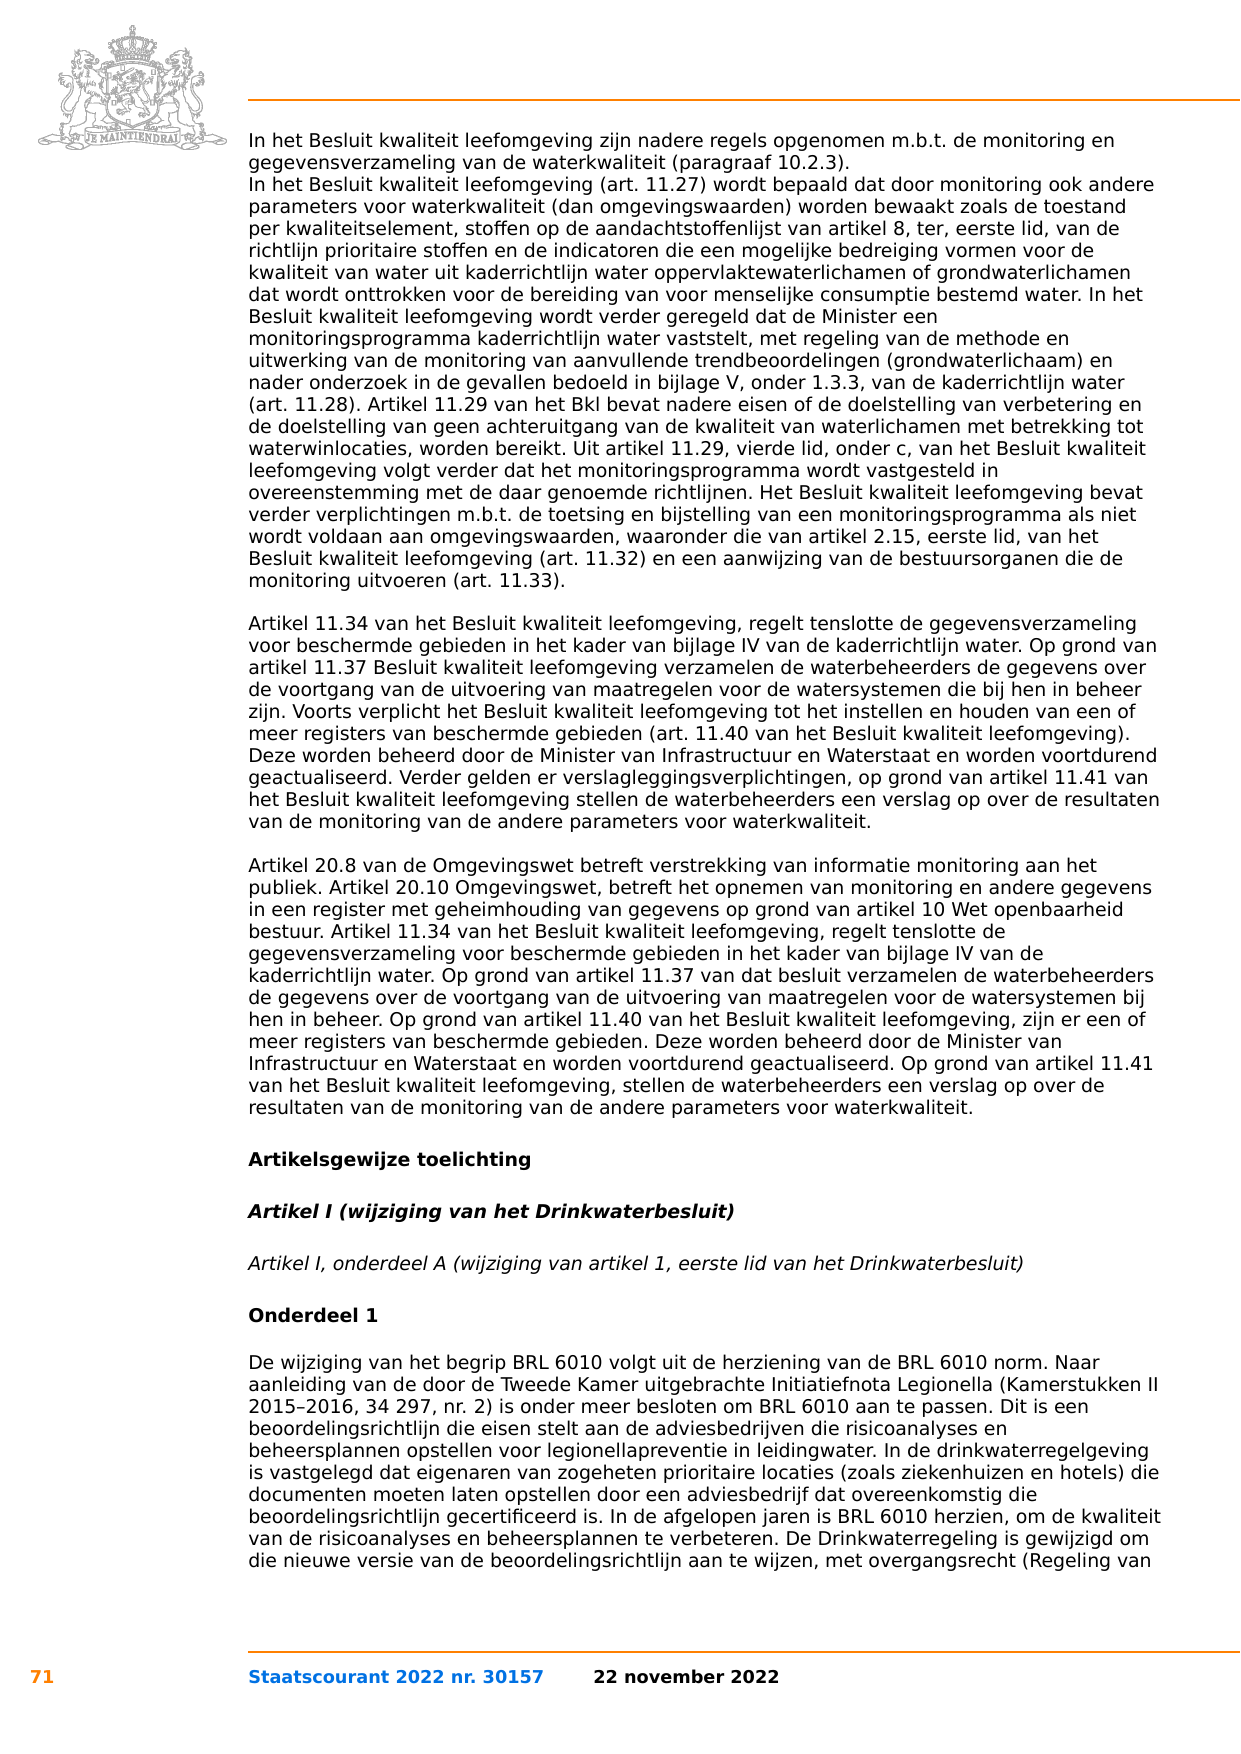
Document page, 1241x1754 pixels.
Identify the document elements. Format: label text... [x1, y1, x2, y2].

text Artikel 11.34 van het Besluit kwaliteit leefomgeving, regelt tenslotte de gegevensverzameling voor beschermde gebieden in het kader van bijlage IV van de kaderrichtlijn water. Op grond van artikel 11.37 Besluit kwaliteit leefomgeving verzamelen de waterbeheerders de gegevens over de voortgang van de uitvoering van maatregelen voor de watersystemen die bij hen in beheer zijn. Voorts verplicht het Besluit kwaliteit leefomgeving tot het instellen en houden van een of meer registers van beschermde gebieden (art. 11.40 van het Besluit kwaliteit leefomgeving). Deze worden beheerd door de Minister van Infrastructuur en Waterstaat en worden voortdurend geactualiseerd. Verder gelden er verslagleggingsverplichtingen, op grond van artikel 11.41 van het Besluit kwaliteit leefomgeving stellen de waterbeheerders een verslag op over de resultaten van de monitoring van de andere parameters voor waterkwaliteit. [248, 613, 1163, 833]
text In het Besluit kwaliteit leefomgeving zijn nadere regels opgenomen m.b.t. de monitoring en gegevensverzameling van de waterkwaliteit (paragraaf 10.2.3). [248, 130, 1163, 174]
text In het Besluit kwaliteit leefomgeving (art. 11.27) wordt bepaald dat door monitoring ook andere parameters voor waterkwaliteit (dan omgevingswaarden) worden bewaakt zoals de toestand per kwaliteitselement, stoffen op de aandachtstoffenlijst van artikel 8, ter, eerste lid, van de richtlijn prioritaire stoffen en de indicatoren die een mogelijke bedreiging vormen voor de kwaliteit van water uit kaderrichtlijn water oppervlaktewaterlichamen of grondwaterlichamen dat wordt onttrokken voor de bereiding van voor menselijke consumptie bestemd water. In het Besluit kwaliteit leefomgeving wordt verder geregeld dat de Minister een monitoringsprogramma kaderrichtlijn water vaststelt, met regeling van de methode en uitwerking van de monitoring van aanvullende trendbeoordelingen (grondwaterlichaam) en nader onderzoek in de gevallen bedoeld in bijlage V, onder 1.3.3, van de kaderrichtlijn water (art. 11.28). Artikel 11.29 van het Bkl bevat nadere eisen of de doelstelling van verbetering en de doelstelling van geen achteruitgang van de kwaliteit van waterlichamen met betrekking tot waterwinlocaties, worden bereikt. Uit artikel 11.29, vierde lid, onder c, van het Besluit kwaliteit leefomgeving volgt verder dat het monitoringsprogramma wordt vastgesteld in overeenstemming met de daar genoemde richtlijnen. Het Besluit kwaliteit leefomgeving bevat verder verplichtingen m.b.t. de toetsing en bijstelling van een monitoringsprogramma als niet wordt voldaan aan omgevingswaarden, waaronder die van artikel 2.15, eerste lid, van het Besluit kwaliteit leefomgeving (art. 11.32) en een aanwijzing van de bestuursorganen die de monitoring uitvoeren (art. 11.33). [248, 174, 1163, 591]
picture [38, 25, 227, 150]
text De wijziging van het begrip BRL 6010 volgt uit de herziening van de BRL 6010 norm. Naar aanleiding van de door de Tweede Kamer uitgebrachte Initiatiefnota Legionella (Kamerstukken II 2015–2016, 34 297, nr. 2) is onder meer besloten om BRL 6010 aan te passen. Dit is een beoordelingsrichtlijn die eisen stelt aan de adviesbedrijven die risicoanalyses en beheersplannen opstellen voor legionellapreventie in leidingwater. In de drinkwaterregelgeving is vastgelegd dat eigenaren van zogeheten prioritaire locaties (zoals ziekenhuizen en hotels) die documenten moeten laten opstellen door een adviesbedrijf dat overeenkomstig die beoordelingsrichtlijn gecertificeerd is. In de afgelopen jaren is BRL 6010 herzien, om de kwaliteit van de risicoanalyses en beheersplannen te verbeteren. De Drinkwaterregeling is gewijzigd om die nieuwe versie van de beoordelingsrichtlijn aan te wijzen, met overgangsrecht (Regeling van [248, 1352, 1163, 1571]
subtitle Artikel I, onderdeel A (wijziging van artikel 1, eerste lid van het Drinkwaterbesluit) [248, 1253, 1163, 1275]
text Artikel 20.8 van de Omgevingswet betreft verstrekking van informatie monitoring aan het publiek. Artikel 20.10 Omgevingswet, betreft het opnemen van monitoring en andere gegevens in een register met geheimhouding van gegevens op grond van artikel 10 Wet openbaarheid bestuur. Artikel 11.34 van het Besluit kwaliteit leefomgeving, regelt tenslotte de gegevensverzameling voor beschermde gebieden in het kader van bijlage IV van de kaderrichtlijn water. Op grond van artikel 11.37 van dat besluit verzamelen de waterbeheerders de gegevens over de voortgang van de uitvoering van maatregelen voor de watersystemen bij hen in beheer. Op grond van artikel 11.40 van het Besluit kwaliteit leefomgeving, zijn er een of meer registers van beschermde gebieden. Deze worden beheerd door de Minister van Infrastructuur en Waterstaat en worden voortdurend geactualiseerd. Op grond van artikel 11.41 van het Besluit kwaliteit leefomgeving, stellen de waterbeheerders een verslag op over de resultaten van de monitoring van de andere parameters voor waterkwaliteit. [248, 855, 1163, 1119]
subtitle Artikel I (wijziging van het Drinkwaterbesluit) [248, 1201, 1163, 1223]
subtitle Onderdeel 1 [248, 1305, 1163, 1327]
subtitle Artikelsgewijze toelichting [248, 1149, 1163, 1171]
